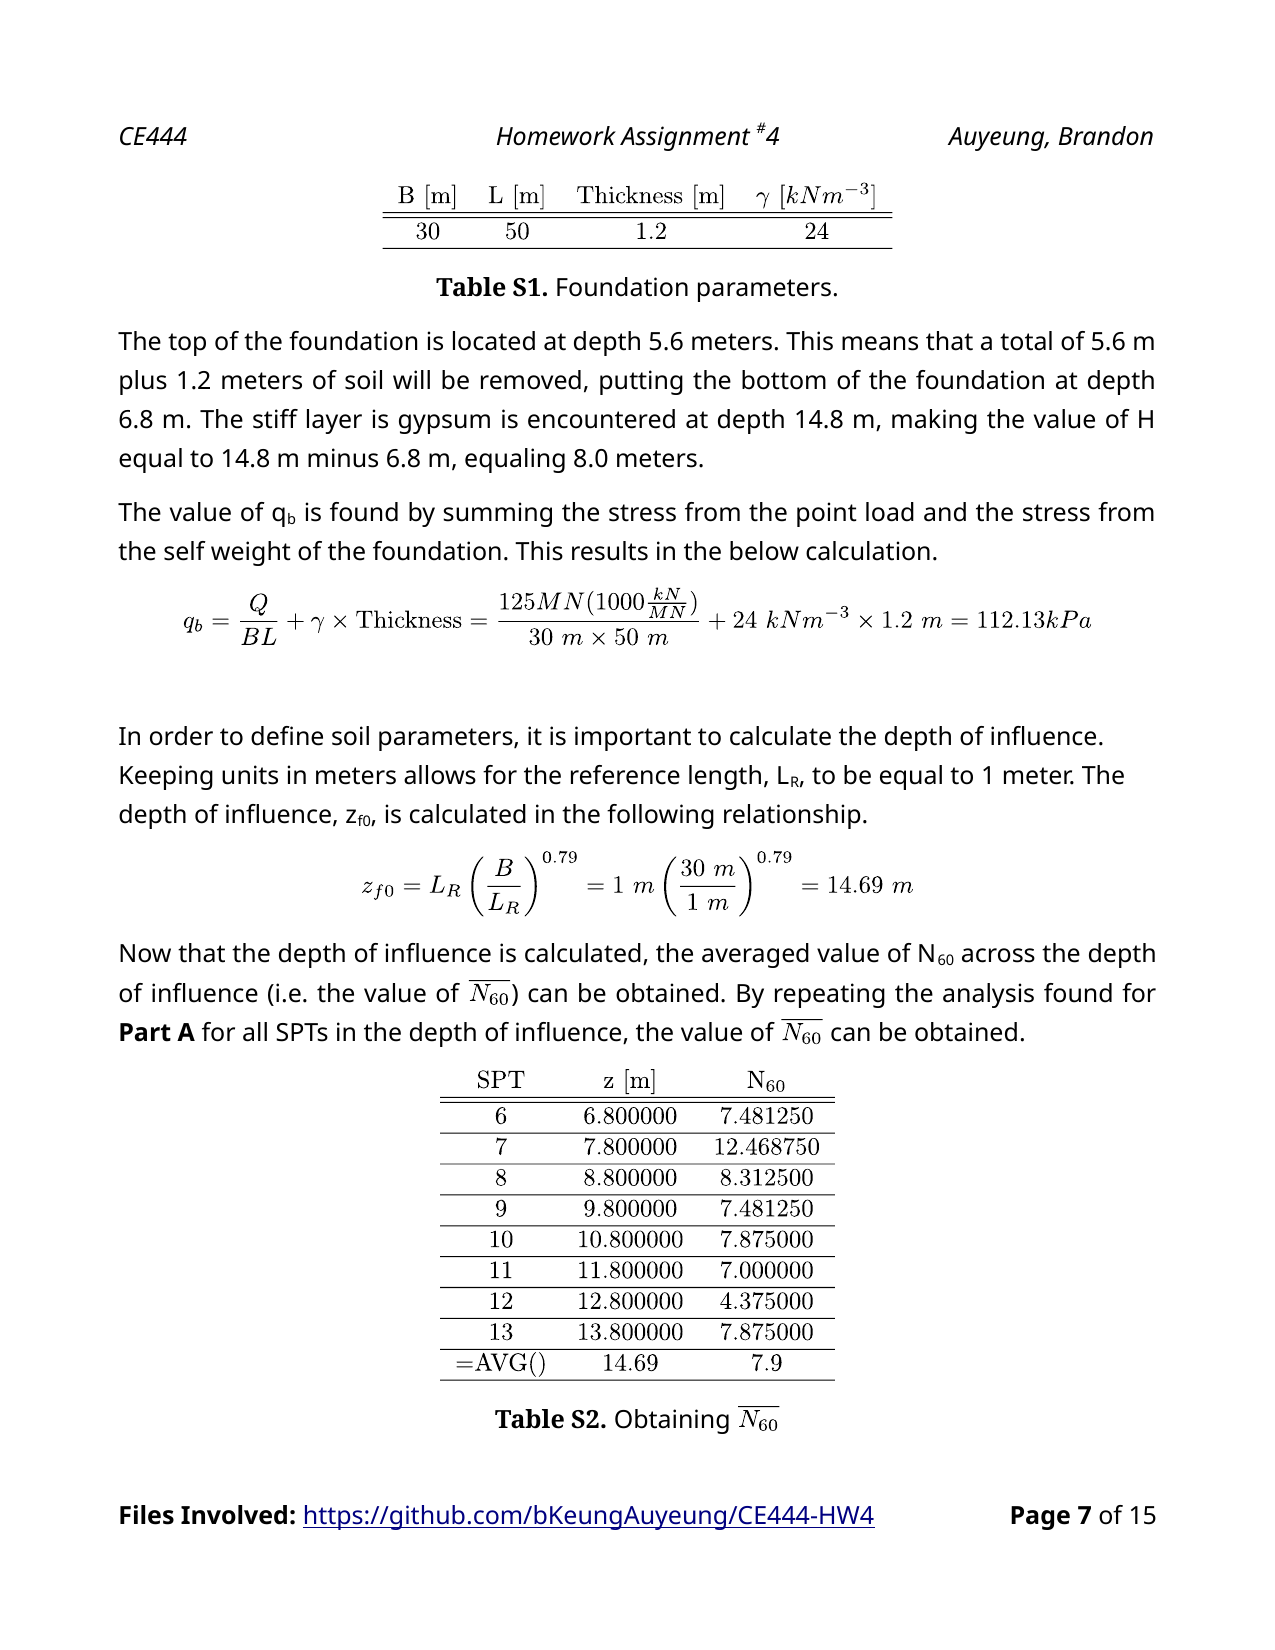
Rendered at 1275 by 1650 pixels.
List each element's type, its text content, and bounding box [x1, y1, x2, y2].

text Now that the depth of influence is calculated, the averaged value of N60 across the depth of influence (i.e. the value of ) can be obtained. By repeating the analysis found for Part A for all SPTs in the depth of influence, the value of can be obtained. [118, 936, 1157, 1048]
text Table S2. Obtaining [118, 1401, 1157, 1435]
text The top of the foundation is located at depth 5.6 meters. This means that a total of 5.6 m plus 1.2 meters of soil will be removed, putting the bottom of the foundation at depth 6.8 m. The stiff layer is gypsum is encountered at depth 14.8 m, making the value of H equal to 14.8 m minus 6.8 m, equaling 8.0 meters. [118, 323, 1157, 475]
text In order to define soil parameters, it is important to calculate the depth of influence. Keeping units in meters allows for the reference length, LR, to be equal to 1 meter. The depth of influence, zf0, is calculated in the following relationship. [118, 719, 1157, 831]
text Table S1. Foundation parameters. [118, 270, 1157, 304]
text The value of qb is found by summing the stress from the point load and the stress from the self weight of the foundation. This results in the below calculation. [118, 495, 1157, 568]
